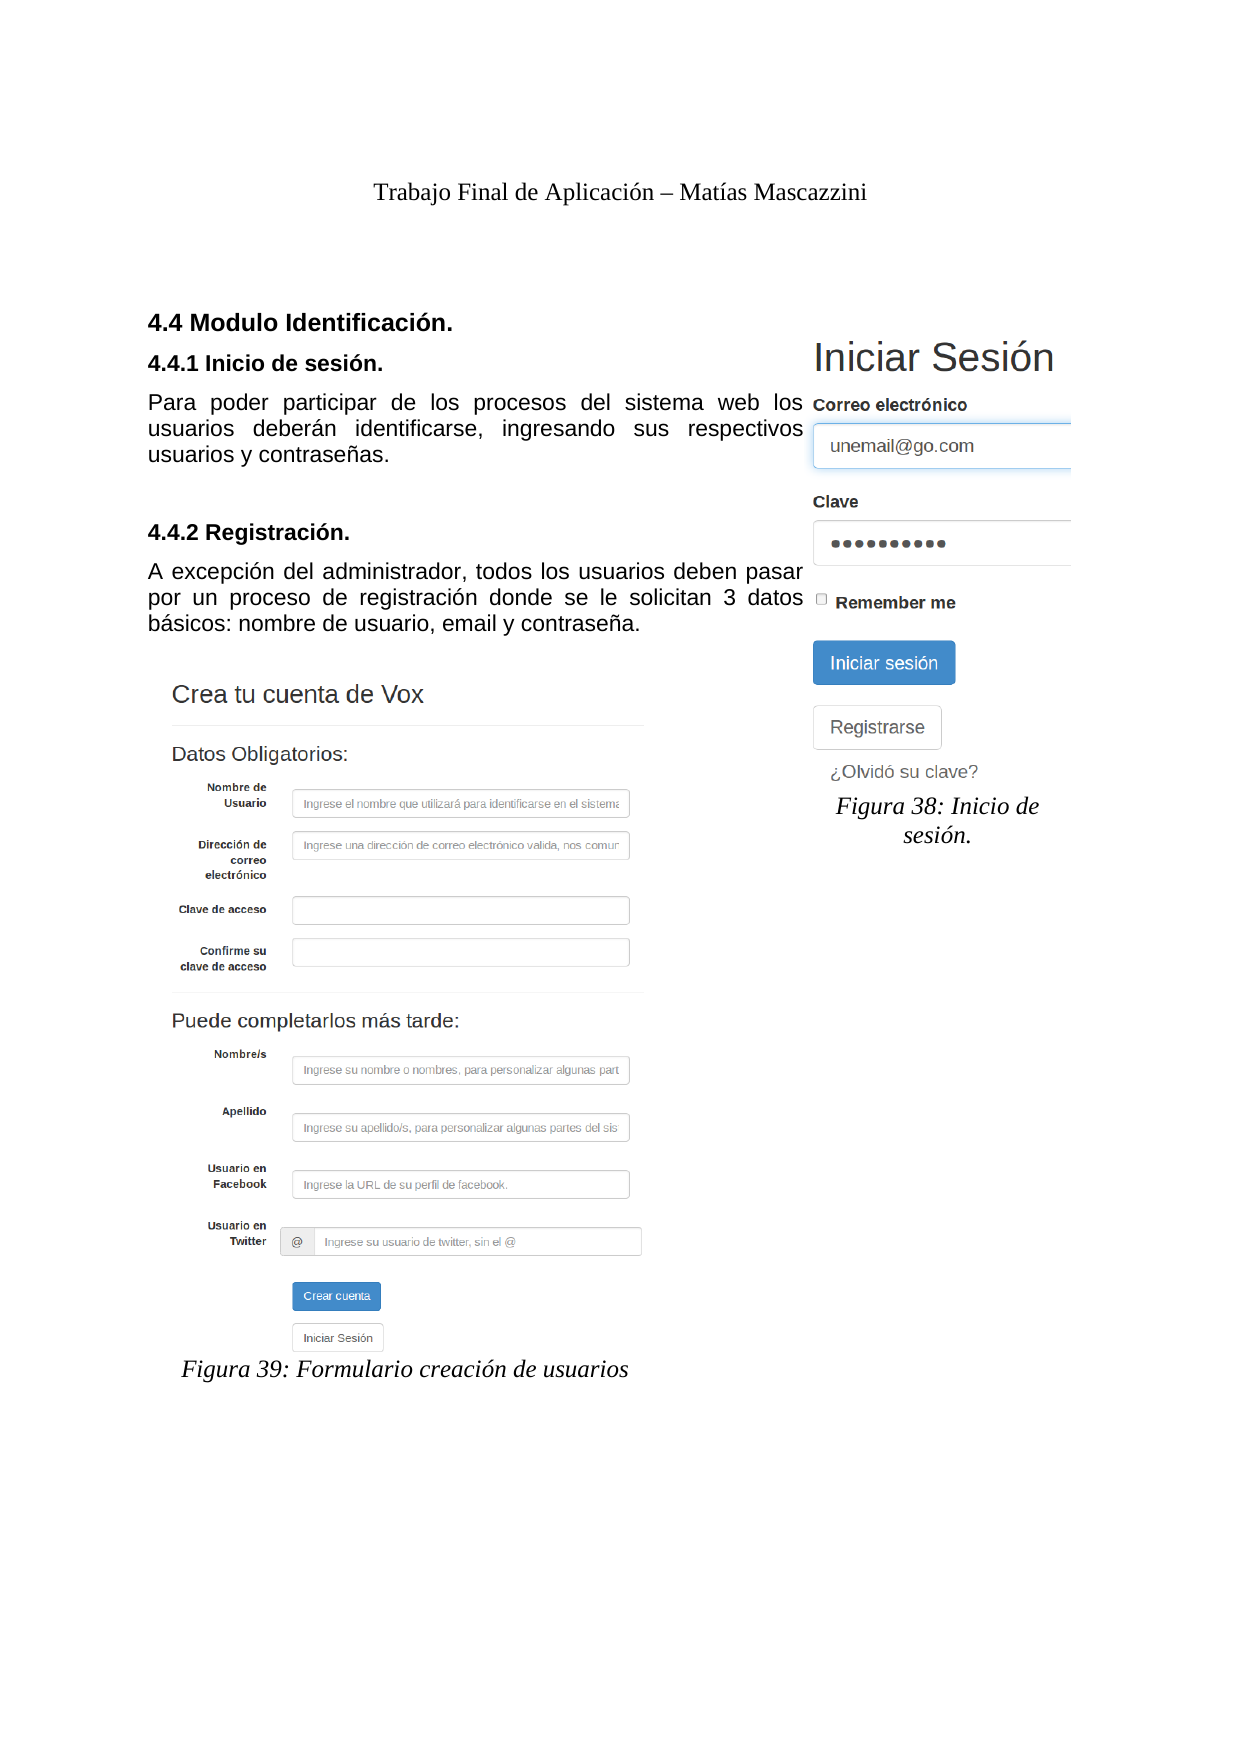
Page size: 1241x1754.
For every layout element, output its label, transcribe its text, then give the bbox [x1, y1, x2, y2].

text Para poder participar de los procesos del sistema web los usuarios deberán identificarse, ingresando sus respectivos usuarios y contraseñas. [148, 388, 803, 467]
text [1071, 349, 1093, 376]
list Figura 38: Inicio de sesión. [804, 791, 1071, 848]
text Figura 39: Formulario creación de usuarios [166, 1355, 644, 1383]
text 4.4.2 Registración. [148, 519, 803, 545]
picture [803, 336, 1071, 791]
text A excepción del administrador, todos los usuarios deben pasar por un proceso de registración donde se le solicitan 3 datos básicos: nombre de usuario, email y contraseña. [148, 558, 803, 637]
text 4.4.1 Inicio de sesión. [148, 349, 803, 376]
text [1071, 519, 1093, 545]
picture [165, 683, 644, 1355]
subtitle 4.4 Modulo Identificación. [148, 308, 1093, 337]
